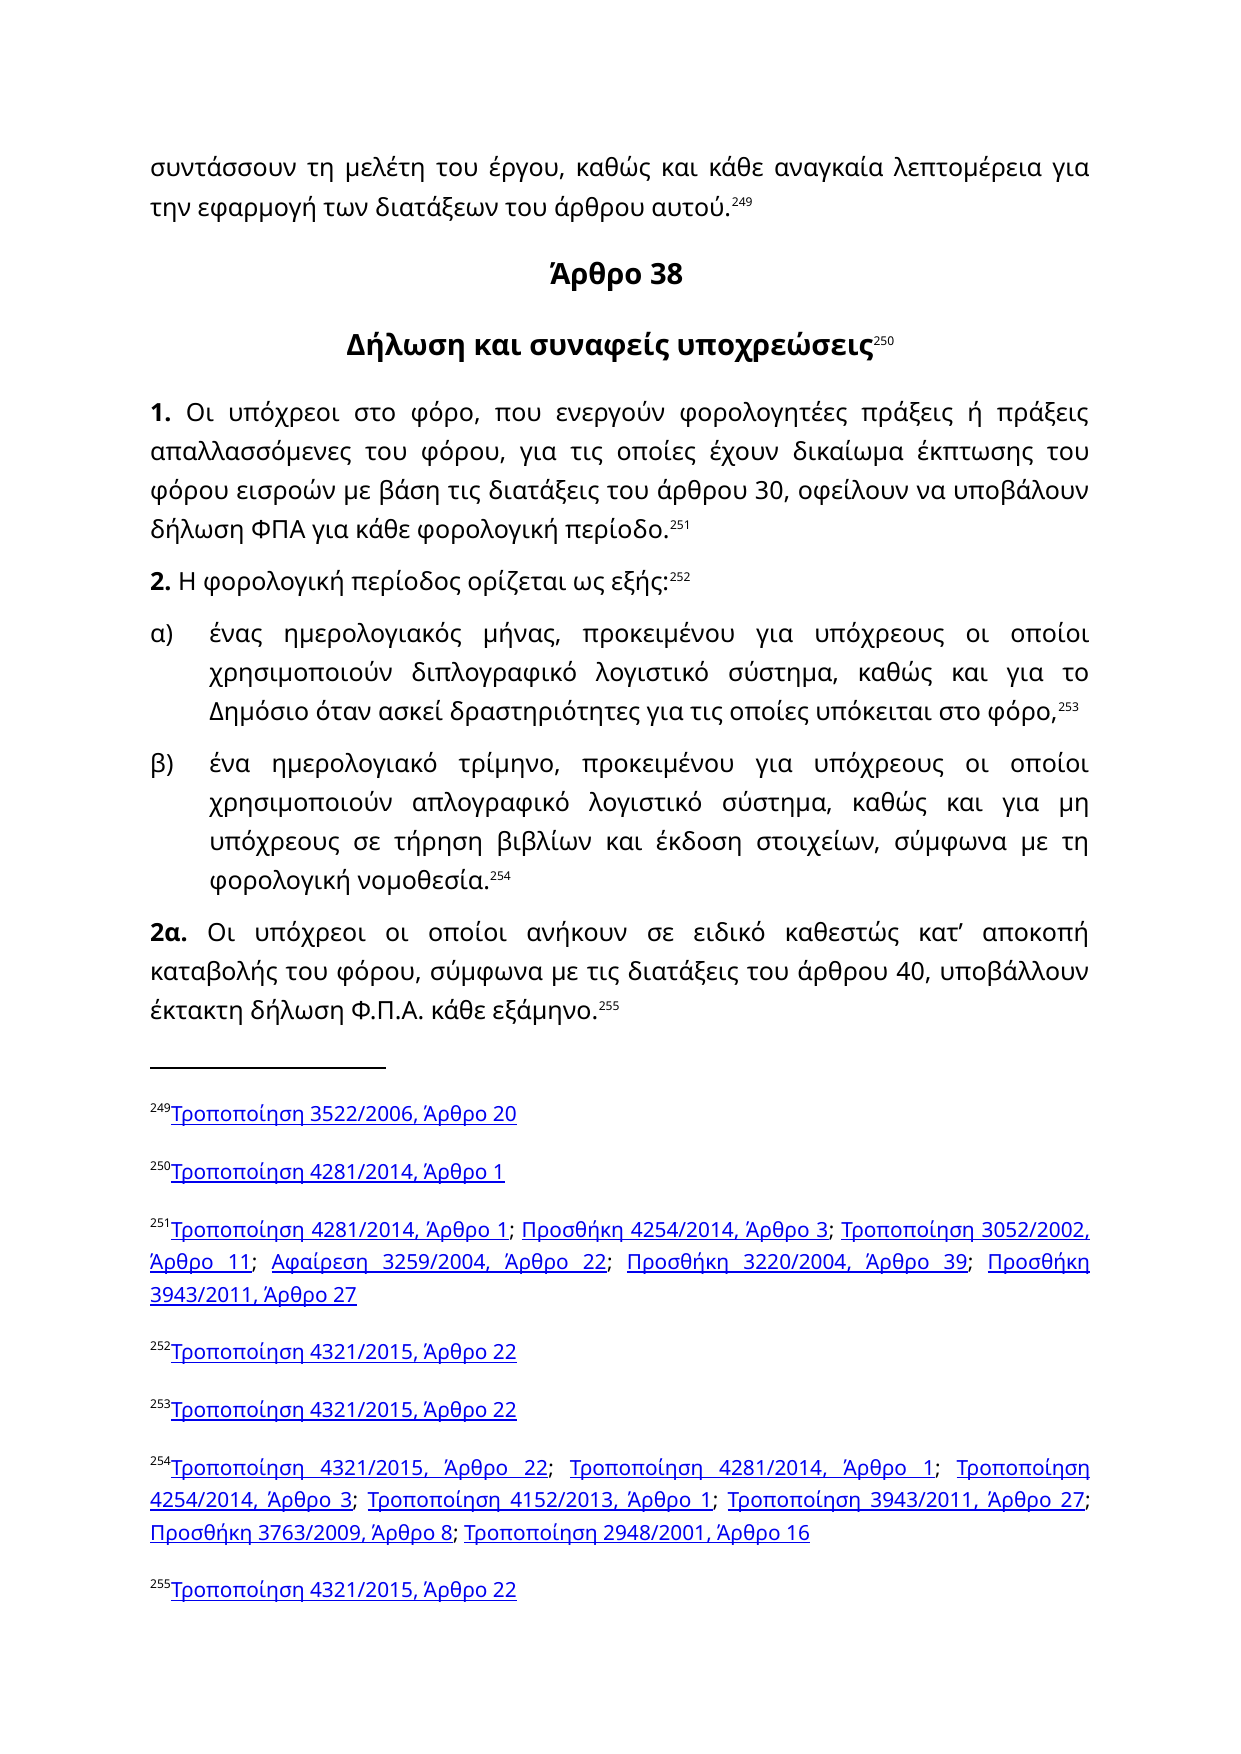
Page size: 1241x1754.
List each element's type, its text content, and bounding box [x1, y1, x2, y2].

text 1. Οι υπόχρεοι στο φόρο, που ενεργούν φορολογητέες πράξεις ή πράξεις απαλλασσόμενες του φόρου, για τις οποίες έχουν δικαίωμα έκπτωσης του φόρου εισροών με βάση τις διατάξεις του άρθρου 30, οφείλουν να υποβάλουν δήλωση ΦΠΑ για κάθε φορολογική περίοδο. [150, 394, 1090, 546]
text Τροποποίηση 4281/2014, Άρθρο 1; Προσθήκη 4254/2014, Άρθρο 3; Τροποποίηση 3052/2002, Άρθρο 11; Αφαίρεση 3259/2004, Άρθρο 22; Προσθήκη 3220/2004, Άρθρο 39; Προσθήκη 3943/2011, Άρθρο 27 [150, 1215, 1090, 1308]
list β) ένα ημερολογιακό τρίμηνο, προκειμένου για υπόχρεους οι οποίοι χρησιμοποιούν απλογραφικό λογιστικό σύστημα, καθώς και για μη υπόχρεους σε τήρηση βιβλίων και έκδοση στοιχείων, σύμφωνα με τη φορολογική νομοθεσία. [150, 745, 1090, 897]
list α) ένας ημερολογιακός μήνας, προκειμένου για υπόχρεους οι οποίοι χρησιμοποιούν διπλογραφικό λογιστικό σύστημα, καθώς και για το Δημόσιο όταν ασκεί δραστηριότητες για τις οποίες υπόκειται στο φόρο, [150, 615, 1090, 728]
text 2. Η φορολογική περίοδος ορίζεται ως εξής: [150, 564, 1090, 598]
subtitle Άρθρο 38 [150, 253, 1090, 293]
text Τροποποίηση 4281/2014, Άρθρο 1 [150, 1157, 1090, 1186]
text Τροποποίηση 4321/2015, Άρθρο 22 [150, 1395, 1090, 1423]
subtitle Δήλωση και συναφείς υποχρεώσεις [150, 324, 1090, 364]
text Τροποποίηση 4321/2015, Άρθρο 22; Τροποποίηση 4281/2014, Άρθρο 1; Τροποποίηση 4254/2014, Άρθρο 3; Τροποποίηση 4152/2013, Άρθρο 1; Τροποποίηση 3943/2011, Άρθρο 27; Προσθήκη 3763/2009, Άρθρο 8; Τροποποίηση 2948/2001, Άρθρο 16 [150, 1453, 1090, 1546]
text 2α. Οι υπόχρεοι οι οποίοι ανήκουν σε ειδικό καθεστώς κατ’ αποκοπή καταβολής του φόρου, σύμφωνα με τις διατάξεις του άρθρου 40, υποβάλλουν έκτακτη δήλωση Φ.Π.Α. κάθε εξάμηνο. [150, 914, 1090, 1027]
text Τροποποίηση 4321/2015, Άρθρο 22 [150, 1337, 1090, 1366]
text Τροποποίηση 3522/2006, Άρθρο 20 [150, 1099, 1090, 1128]
text συντάσσουν τη μελέτη του έργου, καθώς και κάθε αναγκαία λεπτομέρεια για την εφαρμογή των διατάξεων του άρθρου αυτού. [150, 150, 1090, 223]
text Τροποποίηση 4321/2015, Άρθρο 22 [150, 1576, 1090, 1604]
